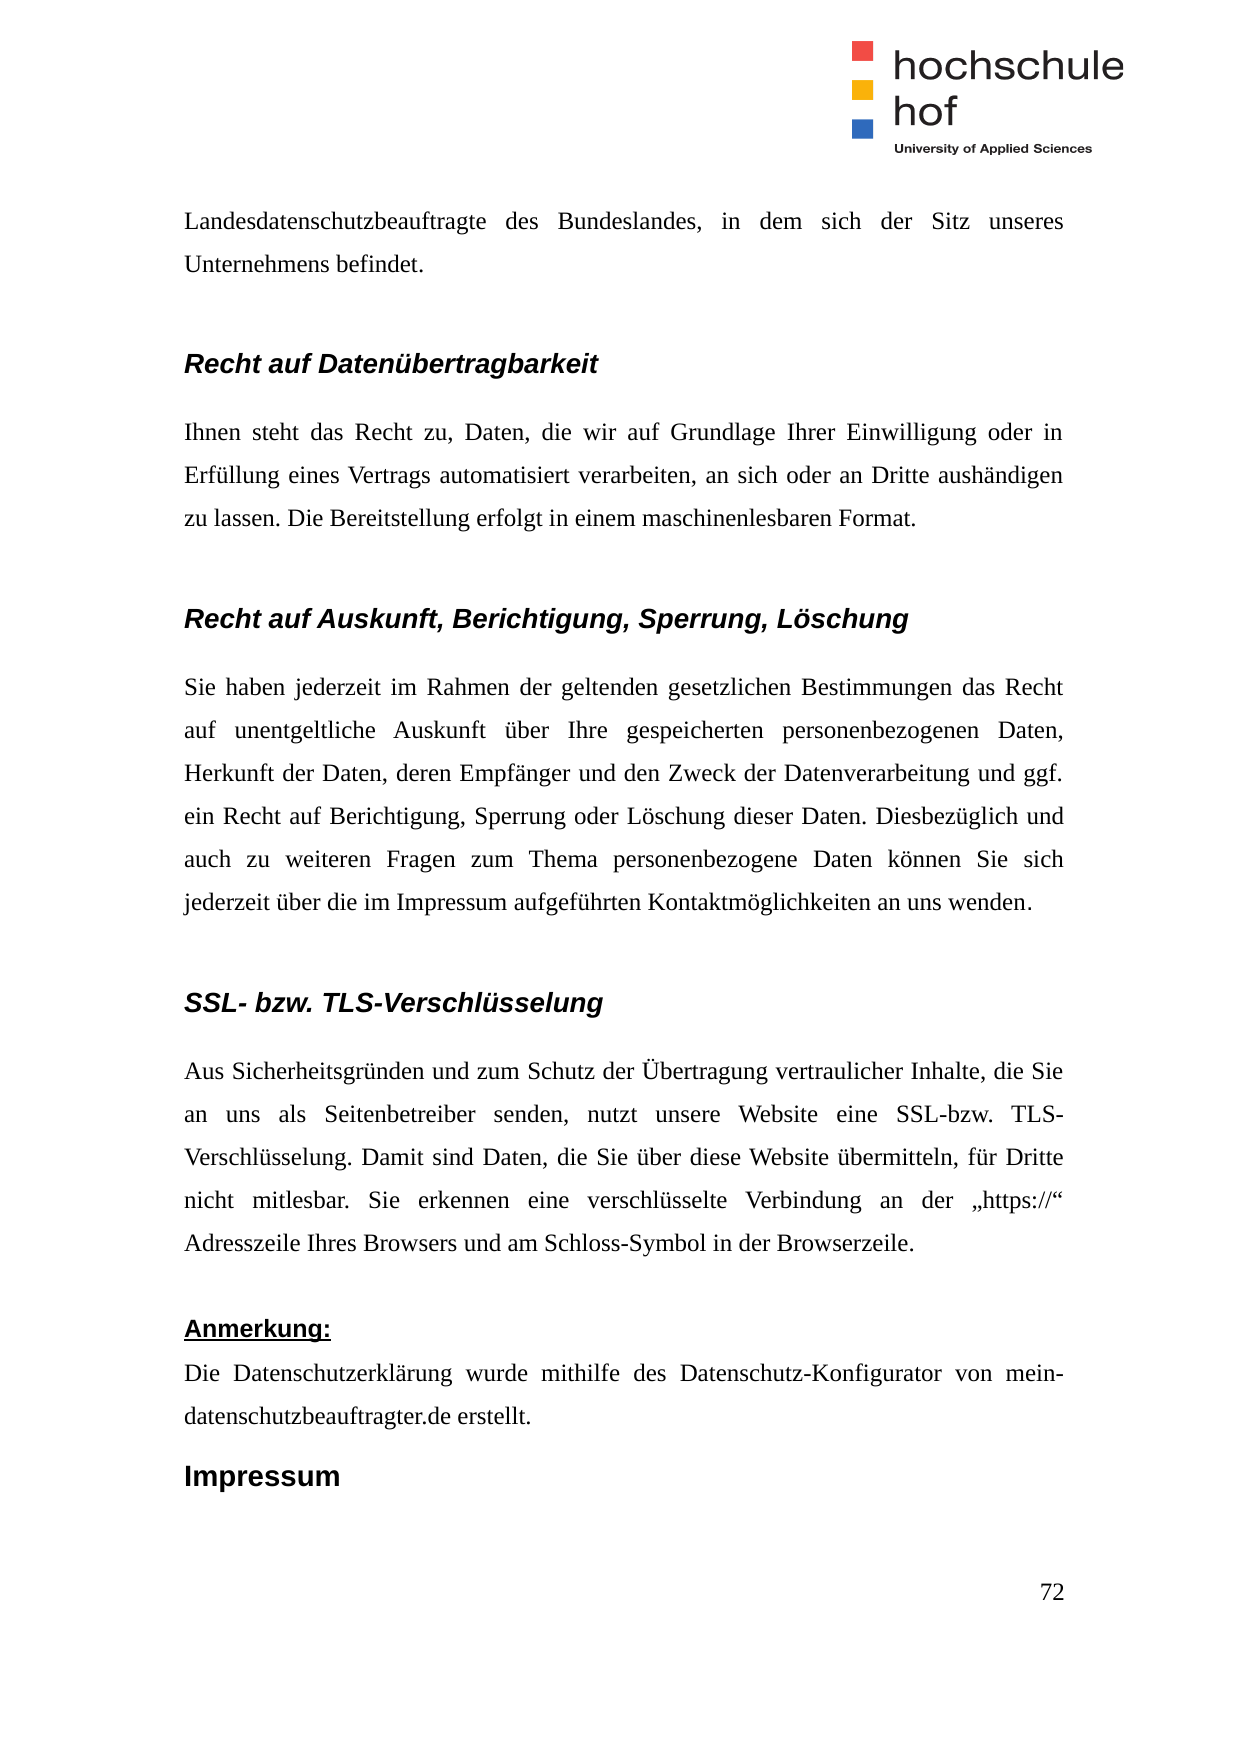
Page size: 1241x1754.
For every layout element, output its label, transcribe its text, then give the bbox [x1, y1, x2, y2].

text Sie haben jederzeit im Rahmen der geltenden gesetzlichen Bestimmungen das Recht auf unentgeltliche Auskunft über Ihre gespeicherten personenbezogenen Daten, Herkunft der Daten, deren Empfänger und den Zweck der Datenverarbeitung und ggf. ein Recht auf Berichtigung, Sperrung oder Löschung dieser Daten. Diesbezüglich und auch zu weiteren Fragen zum Thema personenbezogene Daten können Sie sich jederzeit über die im Impressum aufgeführten Kontaktmöglichkeiten an uns wenden. [184, 672, 1064, 916]
text Aus Sicherheitsgründen und zum Schutz der Übertragung vertraulicher Inhalte, die Sie an uns als Seitenbetreiber senden, nutzt unsere Website eine SSL-bzw. TLS-Verschlüsselung. Damit sind Daten, die Sie über diese Website übermitteln, für Dritte nicht mitlesbar. Sie erkennen eine verschlüsselte Verbindung an der „https://“ Adresszeile Ihres Browsers und am Schloss-Symbol in der Browserzeile. [184, 1056, 1064, 1257]
text Die Datenschutzerklärung wurde mithilfe des Datenschutz-Konfigurator von mein-datenschutzbeauftragter.de erstellt. [184, 1358, 1064, 1429]
text Ihnen steht das Recht zu, Daten, die wir auf Grundlage Ihrer Einwilligung oder in Erfüllung eines Vertrags automatisiert verarbeiten, an sich oder an Dritte aushändigen zu lassen. Die Bereitstellung erfolgt in einem maschinenlesbaren Format. [184, 417, 1064, 532]
text Landesdatenschutzbeauftragte des Bundeslandes, in dem sich der Sitz unseres Unternehmens befindet. [184, 206, 1064, 278]
subtitle SSL- bzw. TLS-Verschlüsselung [184, 986, 1064, 1018]
subtitle Recht auf Datenübertragbarkeit [184, 348, 1064, 380]
subtitle Impressum [184, 1458, 1064, 1492]
picture [852, 41, 1124, 155]
text Anmerkung: [184, 1314, 1064, 1343]
subtitle Recht auf Auskunft, Berichtigung, Sperrung, Löschung [184, 602, 1064, 634]
